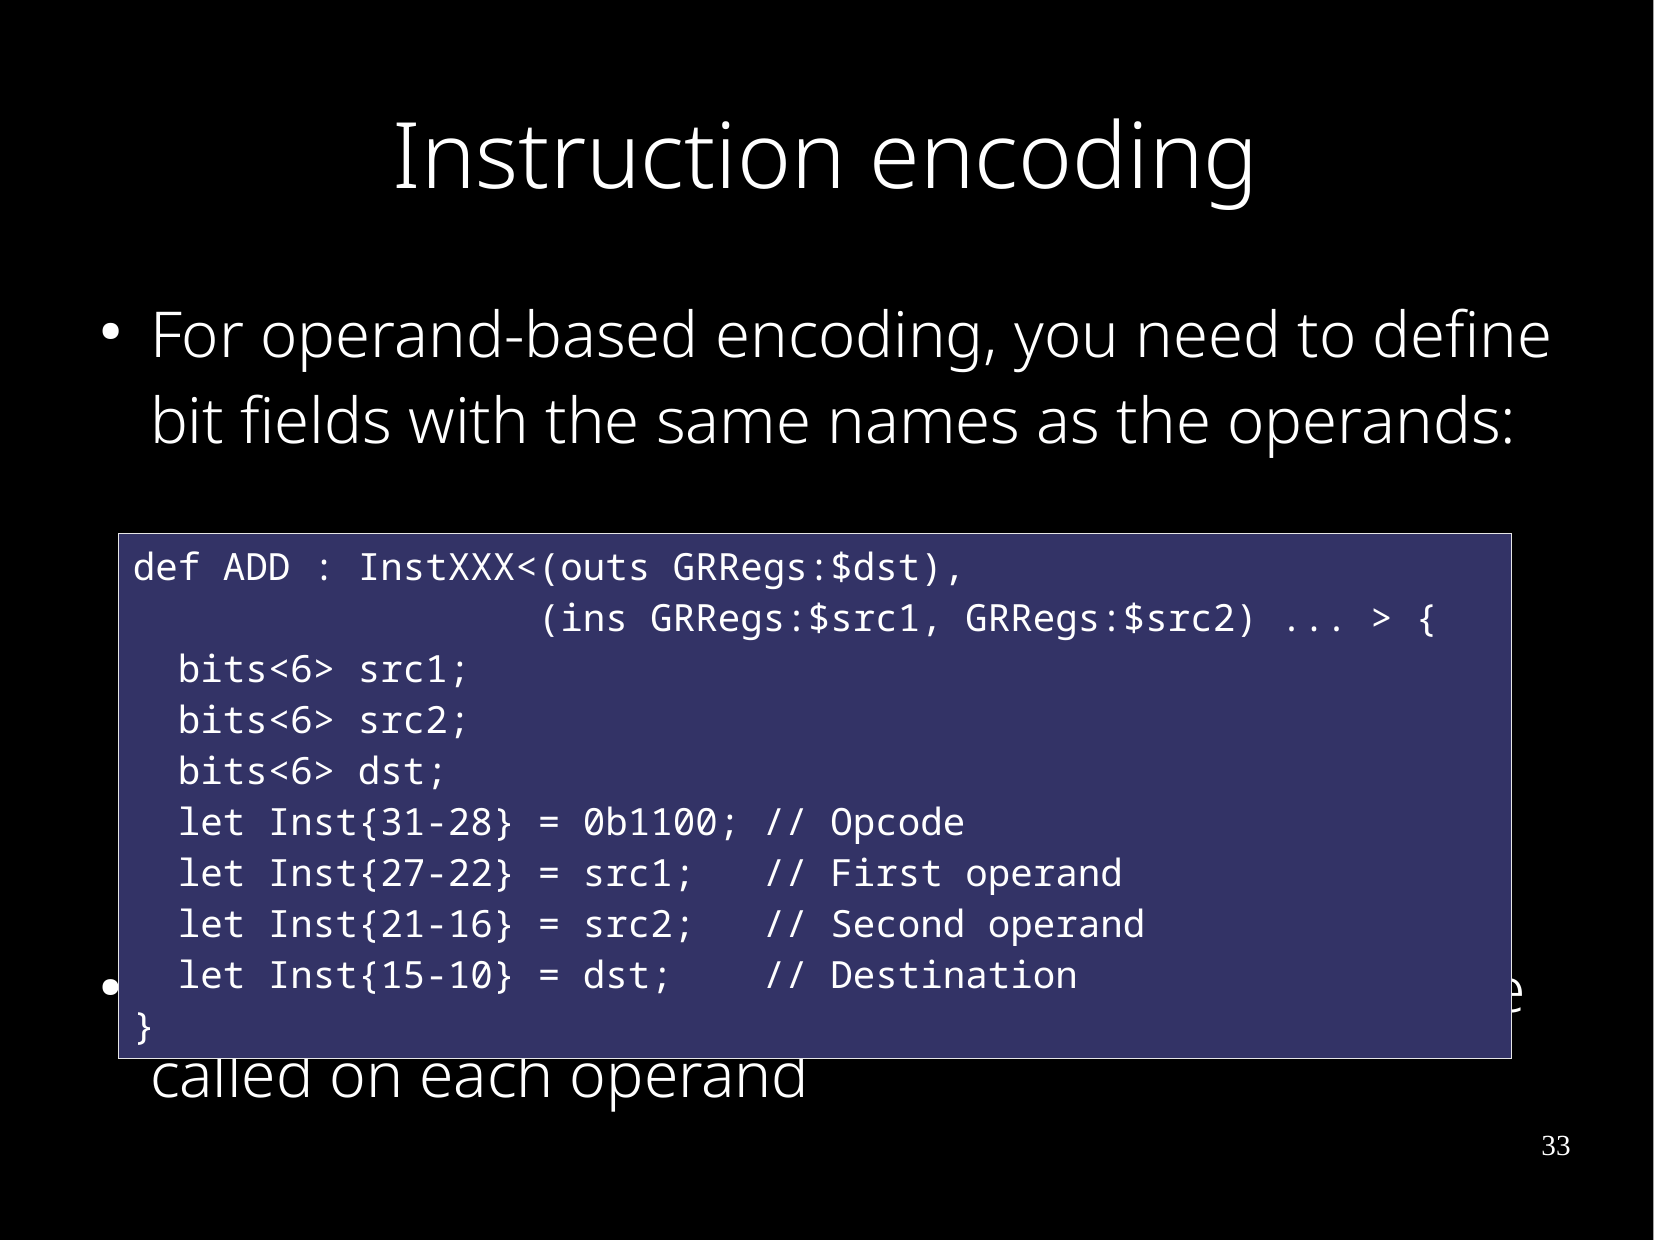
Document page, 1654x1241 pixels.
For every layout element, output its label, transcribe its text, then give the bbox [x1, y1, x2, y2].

text_box def ADD : InstXXX<(outs GRRegs:$dst), (ins GRRegs:$src1, GRRegs:$src2) ... > { bits<6> src1; bits<6> src2; bits<6> dst; let Inst{31-28} = 0b1100; // Opcode let Inst{27-22} = src1; // First operand let Inst{21-16} = src2; // Second operand let Inst{15-10} = dst; // Destination } [118, 533, 1512, 984]
list For operand-based encoding, you need to define bit fields with the same names as the operands: XXXMCCodeEmitter::getMachineOpValue() will be called on each operand [82, 290, 1571, 1170]
title Instruction encoding [82, 49, 1571, 257]
